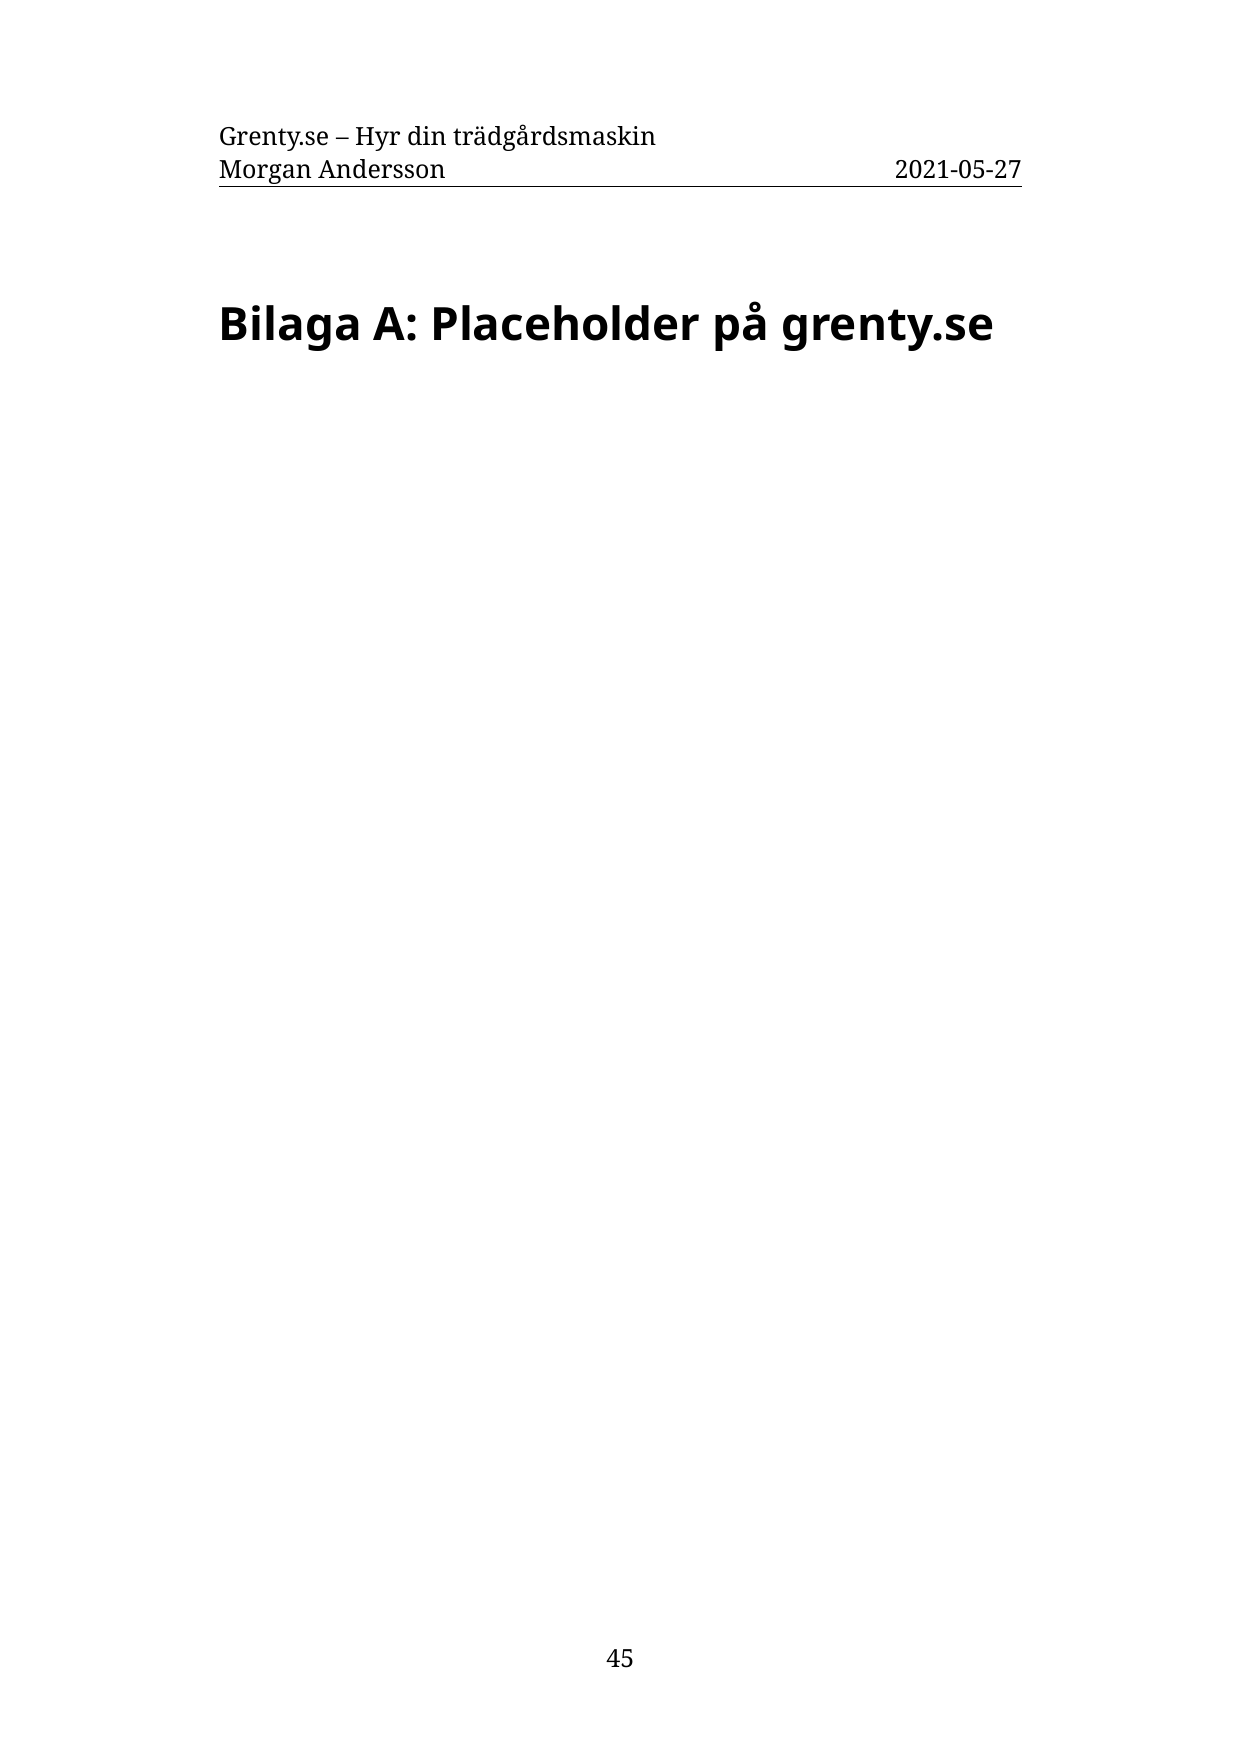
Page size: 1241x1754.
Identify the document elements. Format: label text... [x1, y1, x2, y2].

subtitle Bilaga A: Placeholder på grenty.se [218, 291, 1022, 353]
